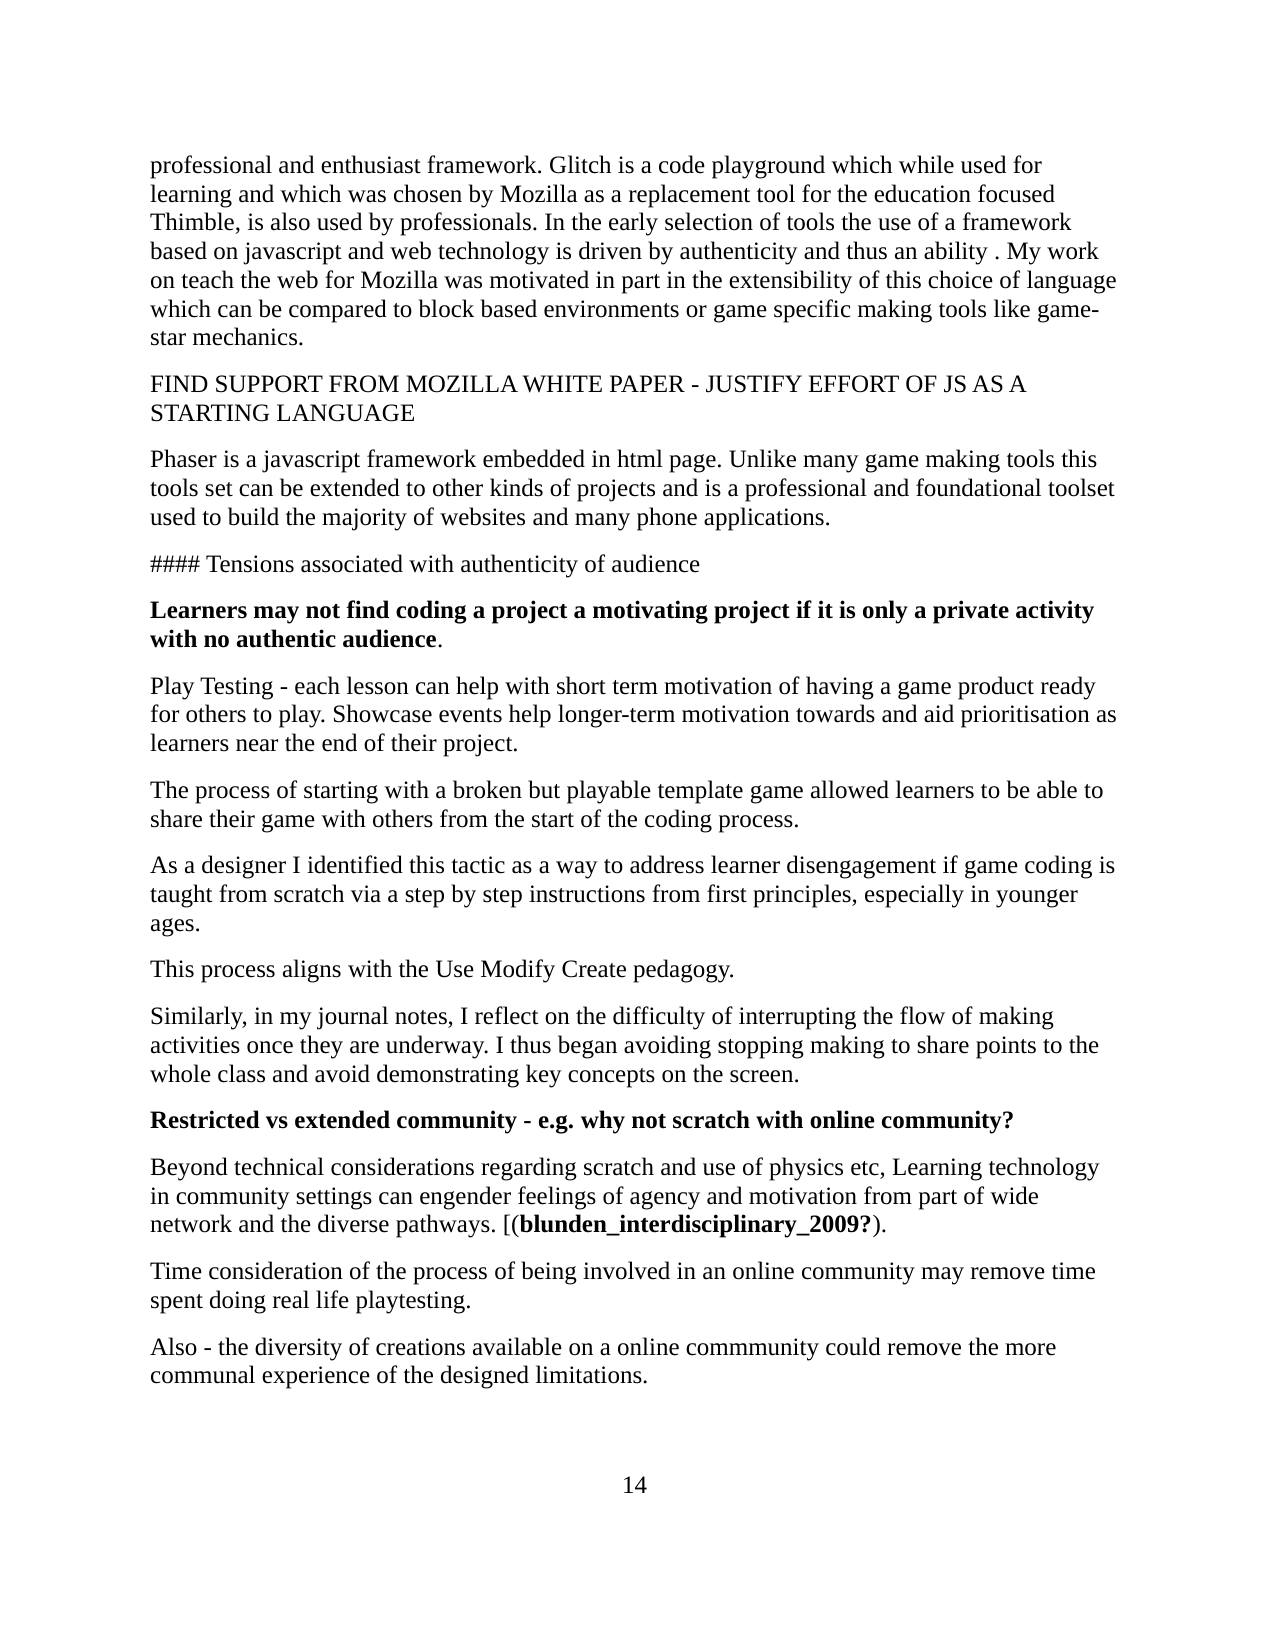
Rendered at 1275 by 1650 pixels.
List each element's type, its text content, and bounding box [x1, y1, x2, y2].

text As a designer I identified this tactic as a way to address learner disengagement if game coding is taught from scratch via a step by step instructions from first principles, especially in younger ages. [150, 850, 1125, 937]
text The process of starting with a broken but playable template game allowed learners to be able to share their game with others from the start of the coding process. [150, 775, 1125, 832]
text Play Testing - each lesson can help with short term motivation of having a game product ready for others to play. Showcase events help longer-term motivation towards and aid prioritisation as learners near the end of their project. [150, 671, 1125, 757]
text Phaser is a javascript framework embedded in html page. Unlike many game making tools this tools set can be extended to other kinds of projects and is a professional and foundational toolset used to build the majority of websites and many phone applications. [150, 444, 1125, 531]
text Also - the diversity of creations available on a online commmunity could remove the more communal experience of the designed limitations. [150, 1332, 1125, 1389]
text This process aligns with the Use Modify Create pedagogy. [150, 954, 1125, 983]
text #### Tensions associated with authenticity of audience [150, 549, 1125, 577]
text Beyond technical considerations regarding scratch and use of physics etc, Learning technology in community settings can engender feelings of agency and motivation from part of wide network and the diverse pathways. [(blunden_interdisciplinary_2009?). [150, 1152, 1125, 1238]
text Restricted vs extended community - e.g. why not scratch with online community? [150, 1105, 1125, 1134]
text Similarly, in my journal notes, I reflect on the difficulty of interrupting the flow of making activities once they are underway. I thus began avoiding stopping making to share points to the whole class and avoid demonstrating key concepts on the screen. [150, 1001, 1125, 1087]
text Learners may not find coding a project a motivating project if it is only a private activity with no authentic audience. [150, 595, 1125, 653]
text professional and enthusiast framework. Glitch is a code playground which while used for learning and which was chosen by Mozilla as a replacement tool for the education focused Thimble, is also used by professionals. In the early selection of tools the use of a framework based on javascript and web technology is driven by authenticity and thus an ability . My work on teach the web for Mozilla was motivated in part in the extensibility of this choice of language which can be compared to block based environments or game specific making tools like game-star mechanics. [150, 150, 1125, 351]
text Time consideration of the process of being involved in an online community may remove time spent doing real life playtesting. [150, 1256, 1125, 1314]
text FIND SUPPORT FROM MOZILLA WHITE PAPER - JUSTIFY EFFORT OF JS AS A STARTING LANGUAGE [150, 369, 1125, 427]
